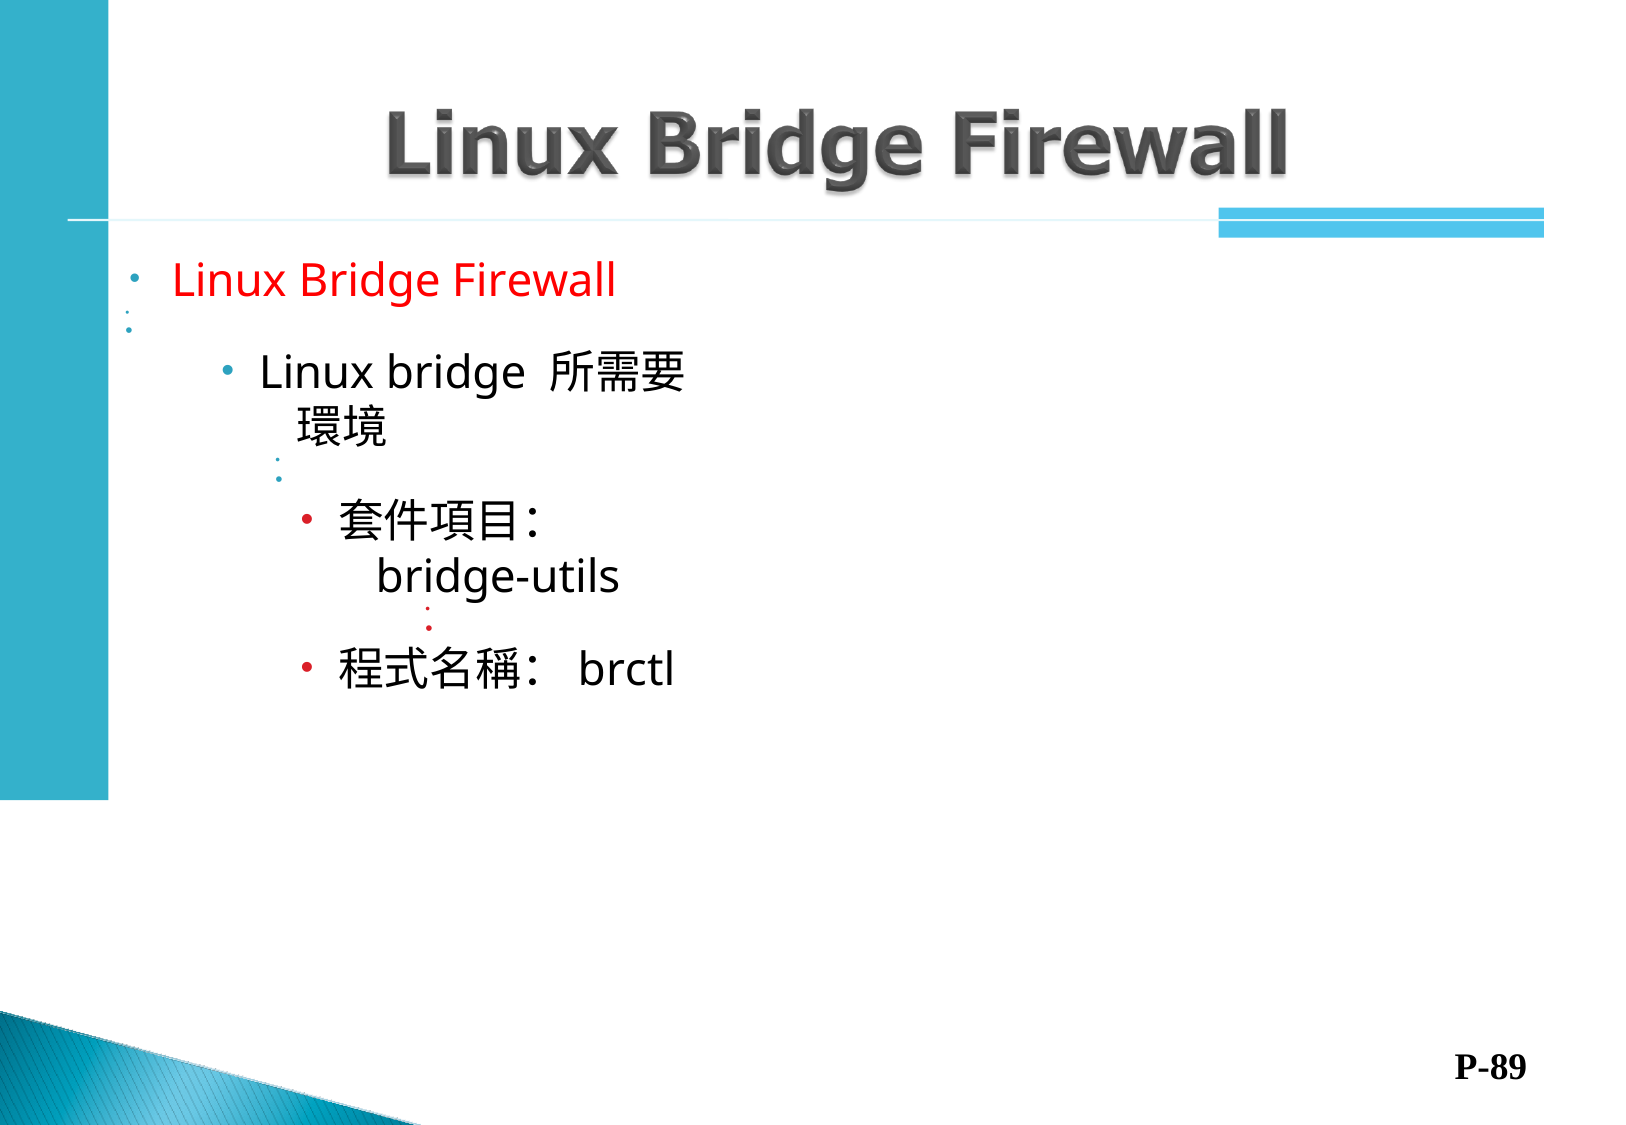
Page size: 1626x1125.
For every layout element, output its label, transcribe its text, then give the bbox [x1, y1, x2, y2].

text_box P-67 [1452, 1042, 1532, 1090]
text_box Linux Bridge Firewall Linux bridge 所需要環境 套件項目：bridge-utils 程式名稱：brctl [125, 250, 709, 575]
text_box [372, 81, 1299, 203]
